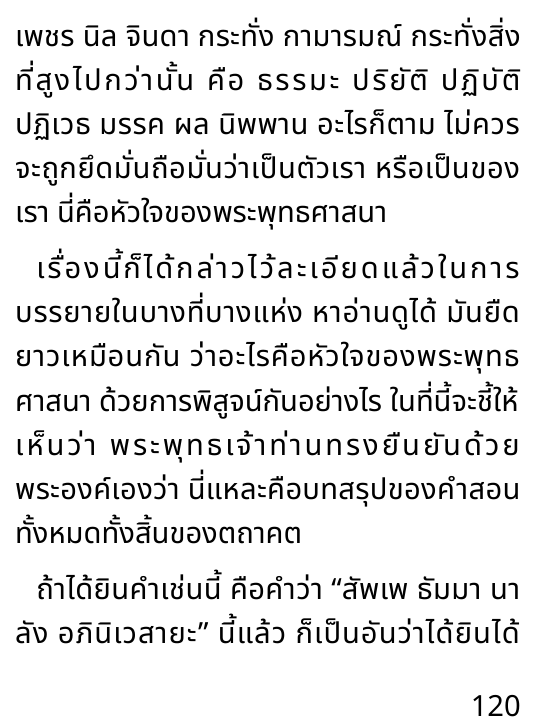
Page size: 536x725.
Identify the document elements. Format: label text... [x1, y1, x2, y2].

text เพชร นิล จินดา กระทั่ง กามารมณ์ กระทั่งสิ่งที่สูงไปกว่านั้น คือ ธรรมะ ปริยัติ ปฏิบัติ ปฏิเวธ มรรค ผล นิพพาน อะไรก็ตาม ไม่ควรจะถูกยึดมั่นถือมั่นว่าเป็นตัวเรา หรือเป็นของเรา นี่คือหัวใจของพระพุทธศาสนา [15, 15, 521, 235]
text เรื่องนี้ก็ได้กล่าวไว้ละเอียดแล้วในการบรรยายในบางที่บางแห่ง หาอ่านดูได้ มันยืดยาวเหมือนกัน ว่าอะไรคือหัวใจของพระพุทธศาสนา ด้วยการพิสูจน์กันอย่างไร ในที่นี้จะชี้ให้เห็นว่า พระพุทธเจ้าท่านทรงยืนยันด้วยพระองค์เองว่า นี่แหละคือบทสรุปของคำสอนทั้งหมดทั้งสิ้นของตถาคต [15, 248, 521, 556]
text ถ้าได้ยินคำเช่นนี้ คือคำว่า “สัพเพ ธัมมา นาลัง อภินิเวสายะ” นี้แล้ว ก็เป็นอันว่าได้ยินได้ [15, 569, 521, 657]
